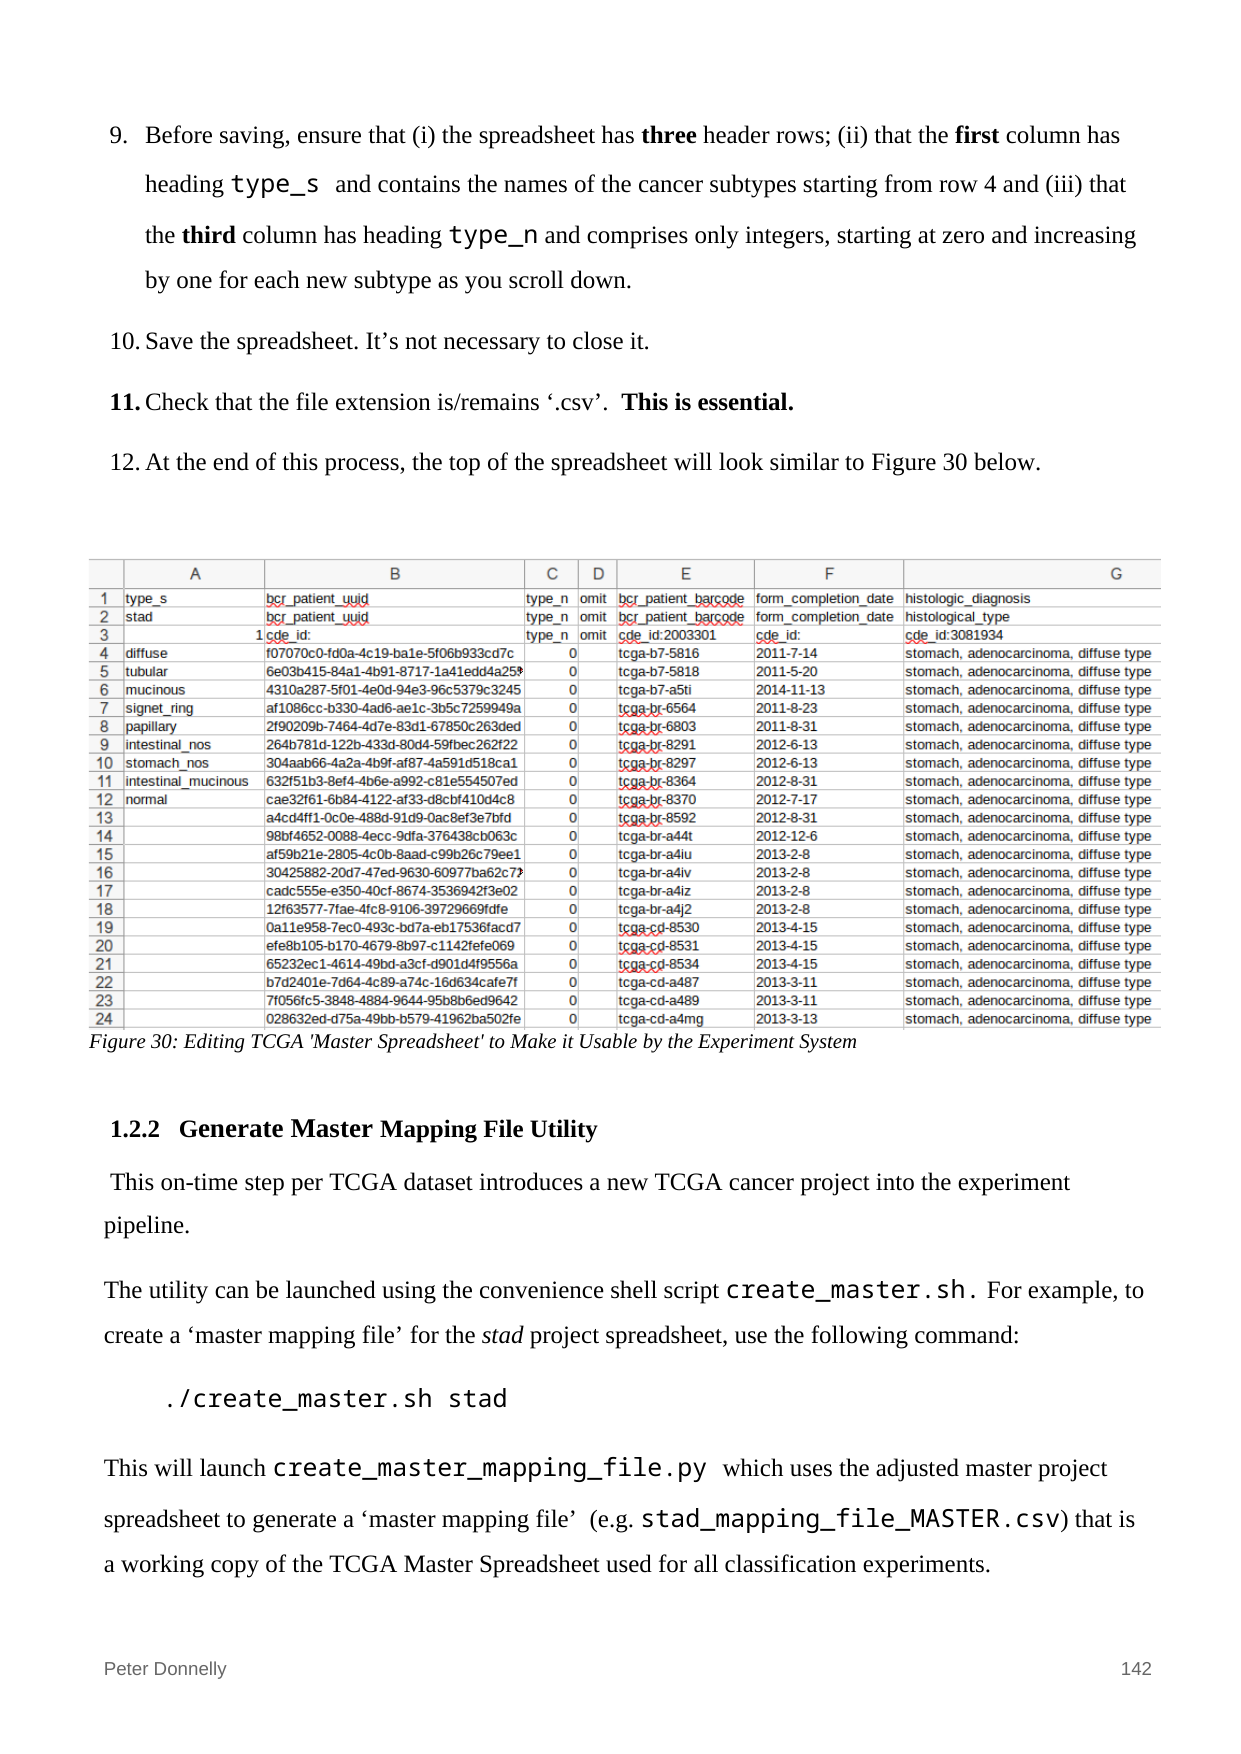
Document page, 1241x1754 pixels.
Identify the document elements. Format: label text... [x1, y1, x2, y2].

subtitle Generate Master Mapping File Utility [103, 1053, 1146, 1144]
list Check that the file extension is/remains ‘.csv’. This is essential. [109, 387, 1146, 415]
subtitle [103, 544, 1146, 558]
picture [88, 558, 1161, 1030]
list Before saving, ensure that (i) the spreadsheet has three header rows; (ii) that the first column has heading type_s and contains the names of the cancer subtypes starting from row 4 and (iii) that the third column has heading type_n and comprises only integers, starting at zero and increasing by one for each new subtype as you scroll down. [109, 120, 1146, 294]
text ./create_master.sh stad [162, 1381, 1146, 1415]
text This on-time step per TCGA dataset introduces a new TCGA cancer project into the experiment pipeline. [103, 1167, 1146, 1239]
list At the end of this process, the top of the spreadsheet will look similar to Figure 30 below. [109, 447, 1146, 476]
text This will launch create_master_mapping_file.py which uses the adjusted master project spreadsheet to generate a ‘master mapping file’ (e.g. stad_mapping_file_MASTER.csv) that is a working copy of the TCGA Master Spreadsheet used for all classification experiments. [103, 1449, 1146, 1578]
list Save the spreadsheet. It’s not necessary to close it. [109, 326, 1146, 354]
text Figure 30: Editing TCGA 'Master Spreadsheet' to Make it Usable by the Experiment System [89, 1030, 1161, 1053]
text The utility can be launched using the convenience shell script create_master.sh. For example, to create a ‘master mapping file’ for the stad project spreadsheet, use the following command: [103, 1271, 1146, 1348]
